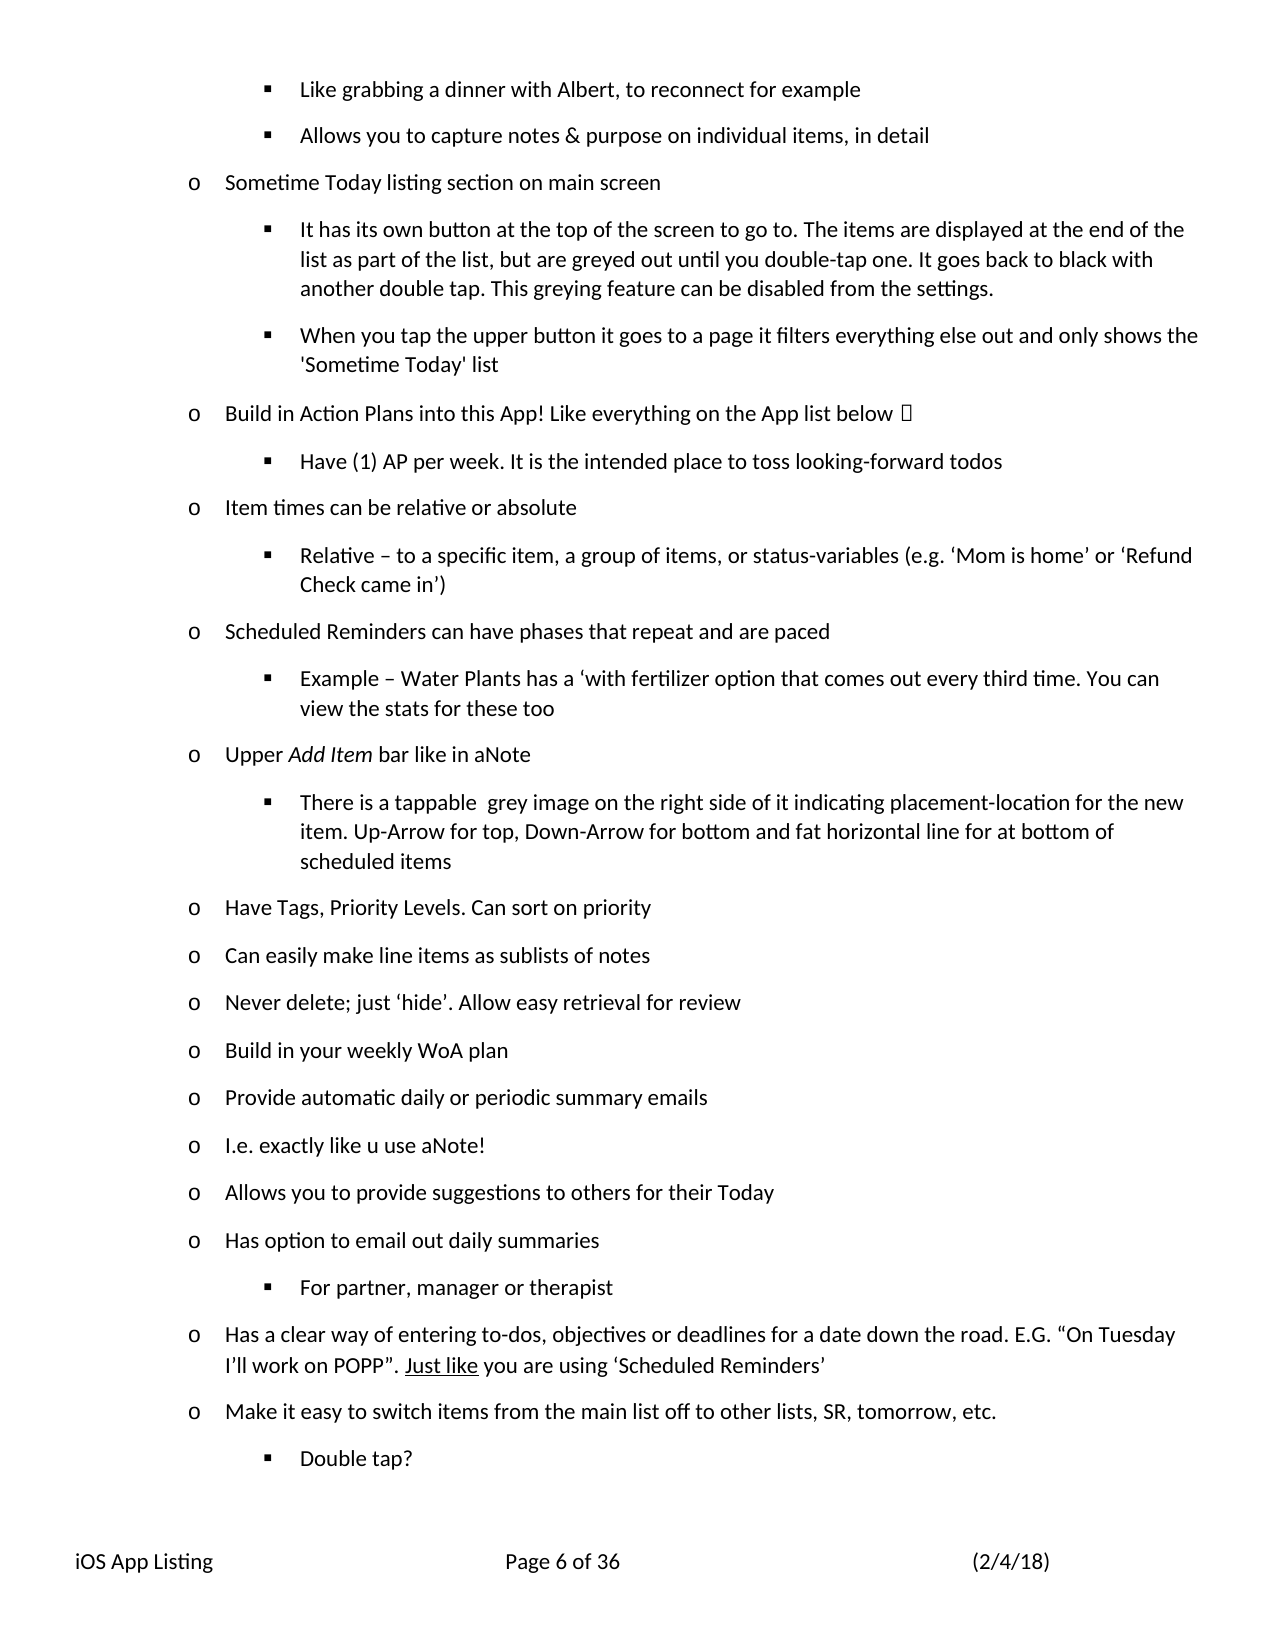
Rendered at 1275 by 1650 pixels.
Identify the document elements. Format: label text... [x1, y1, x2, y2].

list Like grabbing a dinner with Albert, to reconnect for example [262, 75, 1200, 103]
list Can easily make line items as sublists of notes [187, 941, 1200, 970]
list Sometime Today listing section on main screen [187, 168, 1200, 197]
list Item times can be relative or absolute [187, 493, 1200, 522]
list Upper Add Item bar like in aNote [187, 740, 1200, 769]
list Double tap? [262, 1444, 1200, 1473]
list Has option to email out daily summaries [187, 1226, 1200, 1255]
list Allows you to capture notes & purpose on individual items, in detail [262, 121, 1200, 149]
list Allows you to provide suggestions to others for their Today [187, 1178, 1200, 1208]
list Build in your weekly WoA plan [187, 1036, 1200, 1065]
list Scheduled Reminders can have phases that repeat and are paced [187, 617, 1200, 646]
list Has a clear way of entering to-dos, objectives or deadlines for a date down the road. E.G. “On Tuesday I’ll work on POPP”. Just like you are using ‘Scheduled Reminders’ [187, 1320, 1200, 1379]
list Provide automatic daily or periodic summary emails [187, 1083, 1200, 1113]
list Have Tags, Priority Levels. Can sort on priority [187, 893, 1200, 923]
list When you tap the upper button it goes to a page it filters everything else out and only shows the 'Sometime Today' list [262, 321, 1200, 379]
list Never delete; just ‘hide’. Allow easy retrieval for review [187, 988, 1200, 1018]
list Example – Water Plants has a ‘with fertilizer option that comes out every third time. You can view the stats for these too [262, 664, 1200, 722]
list Make it easy to switch items from the main list off to other lists, SR, tomorrow, etc. [187, 1397, 1200, 1426]
list There is a tappable grey image on the right side of it indicating placement-location for the new item. Up-Arrow for top, Down-Arrow for bottom and fat horizontal line for at bottom of scheduled items [262, 788, 1200, 875]
list Build in Action Plans into this App! Like everything on the App list below  [187, 397, 1200, 428]
list Relative – to a specific item, a group of items, or status-variables (e.g. ‘Mom is home’ or ‘Refund Check came in’) [262, 541, 1200, 598]
list It has its own button at the top of the screen to go to. The items are displayed at the end of the list as part of the list, but are greyed out until you double-tap one. It goes back to black with another double tap. This greying feature can be disabled from the settings. [262, 215, 1200, 303]
list I.e. exactly like u use aNote! [187, 1131, 1200, 1160]
list Have (1) AP per week. It is the intended place to toss looking-forward todos [262, 447, 1200, 475]
list For partner, manager or therapist [262, 1273, 1200, 1302]
